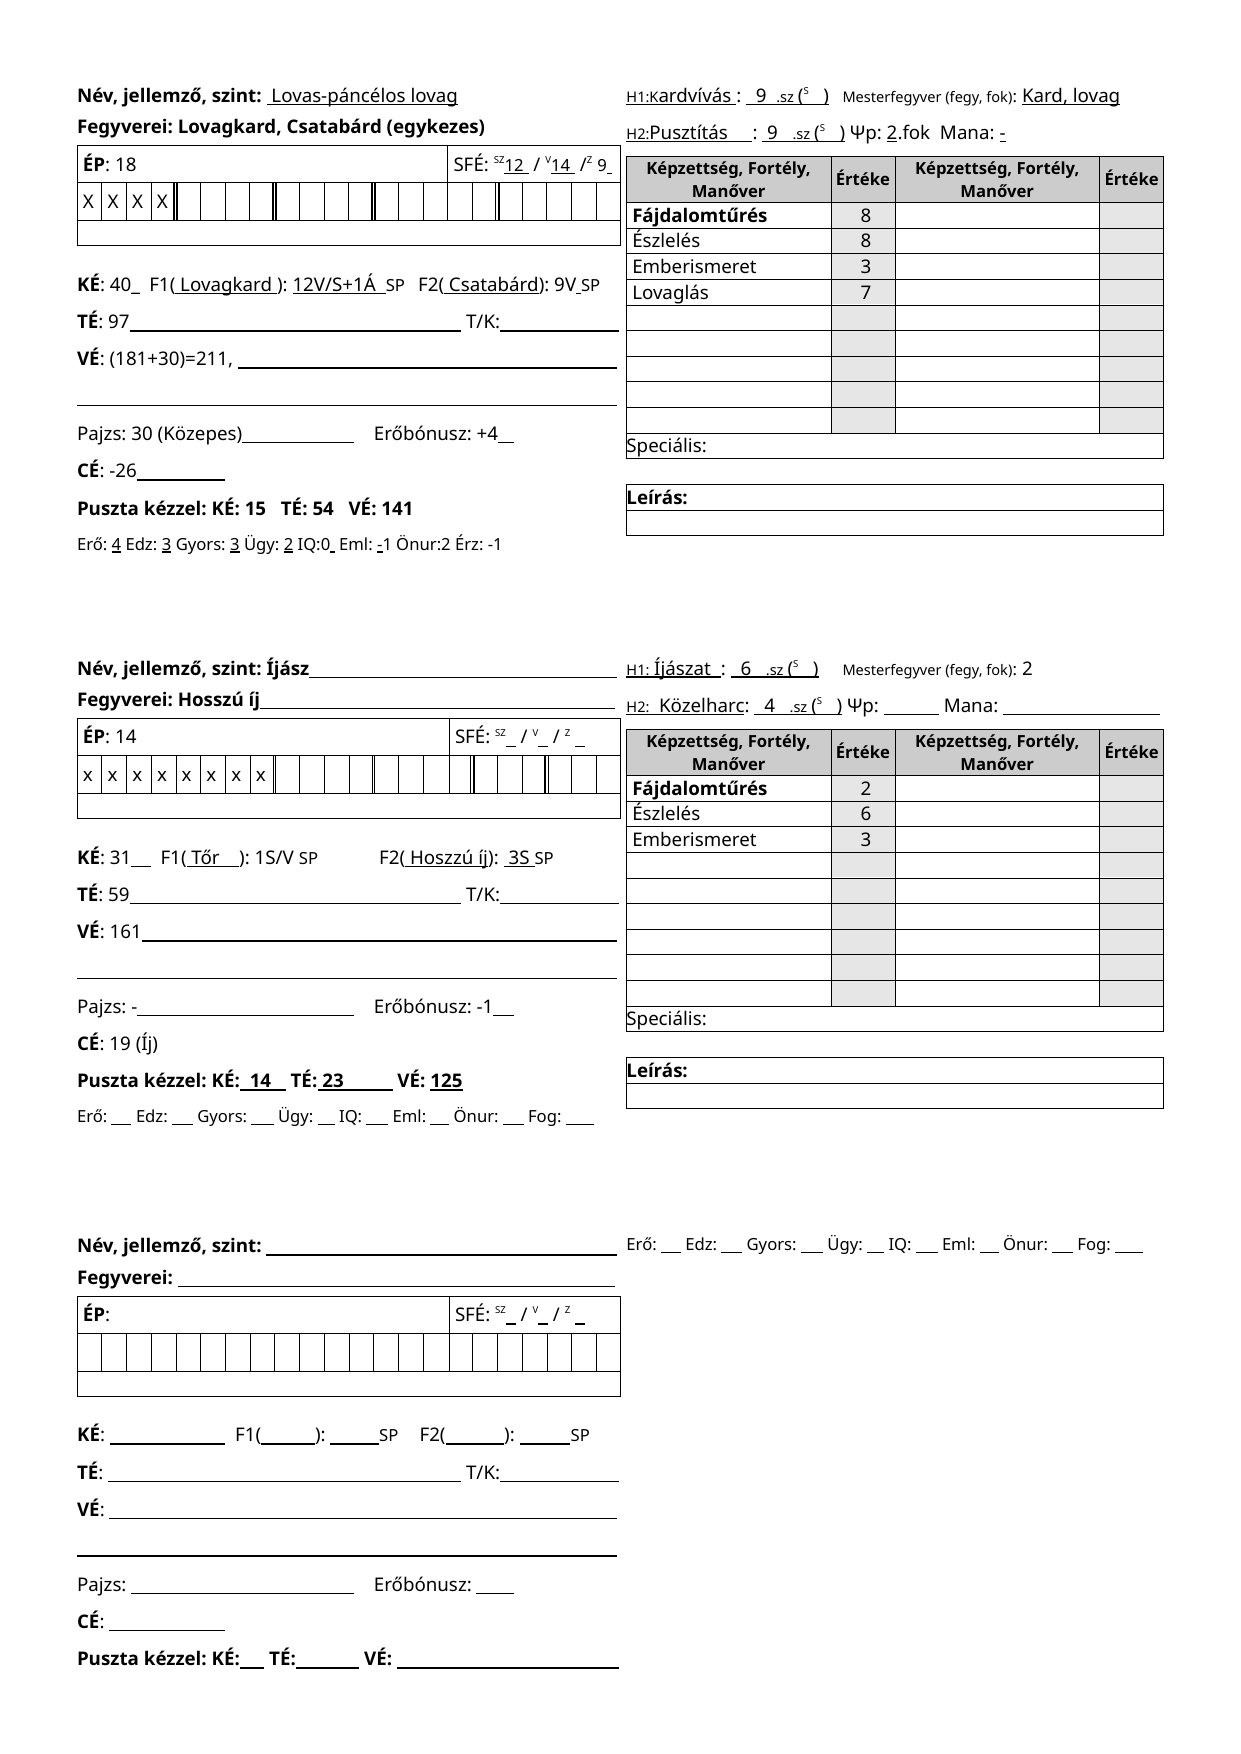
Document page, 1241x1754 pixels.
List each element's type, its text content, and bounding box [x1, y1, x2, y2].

table_cell [201, 183, 225, 220]
table_cell [627, 331, 831, 356]
table_cell [374, 1334, 398, 1371]
table_cell [896, 827, 1099, 852]
table_header Értéke [1100, 730, 1163, 775]
text Fegyverei: Hosszú íj [77, 686, 620, 712]
table_cell x [251, 756, 273, 793]
table_cell [1100, 776, 1163, 801]
table_cell [547, 183, 571, 220]
table_cell [627, 511, 1163, 535]
text Puszta kézzel: KÉ: TÉ: VÉ: [77, 1646, 620, 1671]
table_cell [473, 183, 495, 220]
table_cell [226, 1334, 250, 1371]
table_cell x [102, 756, 126, 793]
table_cell [627, 879, 831, 903]
text Puszta kézzel: KÉ: 15 TÉ: 54 VÉ: 141 [77, 495, 620, 520]
table_cell Fájdalomtűrés [627, 776, 831, 801]
text Pajzs: Erőbónusz: [77, 1571, 620, 1596]
table_cell [896, 955, 1099, 980]
table_cell [832, 981, 895, 1006]
table_cell x [177, 756, 200, 793]
table_cell [627, 382, 831, 407]
table_cell [572, 756, 596, 793]
table_cell [627, 357, 831, 381]
text VÉ: (181+30)=211, [77, 346, 620, 371]
table_header Képzettség, Fortély, Manőver [627, 730, 831, 775]
table_cell [349, 183, 371, 220]
table_cell [276, 756, 299, 793]
table_cell [1100, 382, 1163, 407]
table_cell 3 [832, 827, 895, 852]
table_cell [1100, 254, 1163, 279]
table_cell 7 [832, 280, 895, 304]
table_cell [424, 183, 447, 220]
table_header Képzettség, Fortély, Manőver [896, 157, 1099, 202]
table_header ÉP: [78, 1297, 449, 1333]
table_cell [896, 357, 1099, 381]
table_cell [1100, 331, 1163, 356]
table_cell [325, 183, 348, 220]
table_cell [572, 183, 596, 220]
text Puszta kézzel: KÉ: 14 TÉ: 23 VÉ: 125 [77, 1068, 620, 1093]
text Fegyverei: Lovagkard, Csatabárd (egykezes) [77, 113, 620, 139]
text H1: Íjászat : 6 .sz (S ) Mesterfegyver (fegy, fok): 2 [626, 655, 1163, 680]
table_cell [275, 1334, 299, 1371]
table_cell [102, 1334, 126, 1371]
table_cell [448, 183, 472, 220]
table_cell [597, 756, 620, 793]
table_cell [1100, 827, 1163, 852]
table_cell [896, 229, 1099, 253]
table_cell [832, 408, 895, 433]
table_cell [1100, 203, 1163, 228]
table_header Leírás: [627, 1058, 1163, 1082]
table_cell [1100, 802, 1163, 826]
table_cell [627, 955, 831, 980]
table_cell Fájdalomtűrés [627, 203, 831, 228]
table_cell [896, 203, 1099, 228]
table_cell Speciális: [627, 1007, 1163, 1031]
table_cell [251, 1334, 274, 1371]
table_cell [399, 183, 423, 220]
table_cell [548, 1334, 571, 1371]
table_cell [399, 1334, 423, 1371]
table_cell [498, 756, 522, 793]
table_cell X [78, 183, 101, 220]
table_cell [832, 357, 895, 381]
table_cell [896, 408, 1099, 433]
table_cell [896, 254, 1099, 279]
table_cell [627, 930, 831, 954]
table_cell [375, 756, 398, 793]
table_cell [896, 331, 1099, 356]
table_cell 8 [832, 229, 895, 253]
table_cell [523, 756, 544, 793]
table_cell [896, 879, 1099, 903]
table_cell [450, 756, 470, 793]
table_cell [201, 1334, 225, 1371]
text KÉ: 31 F1( Tőr ): 1S/V SP F2( Hoszzú íj): 3S SP [77, 844, 620, 869]
table_cell [523, 1334, 547, 1371]
table_cell x [226, 756, 250, 793]
table_cell [597, 1334, 620, 1371]
table_cell [896, 382, 1099, 407]
table_cell [78, 1372, 620, 1396]
table_cell [832, 955, 895, 980]
table_cell [896, 306, 1099, 330]
table_cell [597, 183, 620, 220]
table_cell [399, 756, 423, 793]
table_cell [832, 306, 895, 330]
text TÉ: 59 T/K: [77, 881, 620, 907]
table_cell Észlelés [627, 229, 831, 253]
table_cell [1100, 879, 1163, 903]
table_cell [572, 1334, 596, 1371]
text VÉ: [77, 1496, 620, 1522]
table_cell [78, 1334, 101, 1371]
text Név, jellemző, szint: [77, 1233, 620, 1258]
table_header ÉP: 14 [78, 719, 449, 755]
table_cell [498, 1334, 522, 1371]
table_cell [832, 853, 895, 877]
text TÉ: T/K: [77, 1459, 620, 1484]
text Név, jellemző, szint: Íjász [77, 655, 620, 680]
table_cell [1100, 955, 1163, 980]
table_cell [896, 853, 1099, 877]
text CÉ: 19 (Íj) [77, 1030, 620, 1056]
text H2:Pusztítás : 9 .sz (S ) Ψp: 2.fok Mana: - [626, 119, 1163, 145]
table_cell Speciális: [627, 434, 1163, 458]
table_cell [500, 183, 522, 220]
table_cell [78, 794, 620, 818]
table_cell 6 [832, 802, 895, 826]
table_cell [127, 1334, 151, 1371]
table_cell [475, 756, 497, 793]
table_cell X [152, 183, 173, 220]
table_cell [832, 930, 895, 954]
table_cell [1100, 408, 1163, 433]
table_cell Észlelés [627, 802, 831, 826]
table_cell [549, 756, 571, 793]
table_cell [325, 1334, 349, 1371]
table_header SFÉ: SZ / V / Z [450, 719, 620, 755]
table_cell [1100, 229, 1163, 253]
text Erő: Edz: Gyors: Ügy: IQ: Eml: Önur: Fog: [626, 1233, 1163, 1255]
table_cell 8 [832, 203, 895, 228]
table_cell [1100, 853, 1163, 877]
table_header Leírás: [627, 485, 1163, 509]
table_cell [523, 183, 546, 220]
text KÉ: 40_ F1( Lovagkard ): 12V/S+1Á SP F2( Csatabárd): 9V SP [77, 271, 620, 297]
table_cell x [78, 756, 101, 793]
table_cell Emberismeret [627, 254, 831, 279]
table_cell [152, 1334, 176, 1371]
table_cell [350, 1334, 373, 1371]
table_header SFÉ: SZ / V / Z [450, 1297, 620, 1333]
table_cell Emberismeret [627, 827, 831, 852]
table_header Értéke [832, 157, 895, 202]
text Pajzs: - Erőbónusz: -1 [77, 993, 620, 1019]
text Fegyverei: [77, 1264, 620, 1289]
table_cell [250, 183, 272, 220]
table_cell [1100, 357, 1163, 381]
text KÉ: F1( ): SP F2( ): SP [77, 1422, 620, 1447]
text Erő: Edz: Gyors: Ügy: IQ: Eml: Önur: Fog: [77, 1105, 620, 1128]
table_cell Lovaglás [627, 280, 831, 304]
table_cell [424, 756, 449, 793]
table_cell [832, 331, 895, 356]
table_cell [832, 879, 895, 903]
table_cell [1100, 904, 1163, 929]
table_header ÉP: 18 [78, 146, 447, 182]
table_cell [226, 183, 249, 220]
table_cell [376, 183, 398, 220]
table_cell [1100, 306, 1163, 330]
table_cell [896, 802, 1099, 826]
table_cell [1100, 280, 1163, 304]
text VÉ: 161 [77, 918, 620, 944]
table_cell [627, 904, 831, 929]
table_cell X [102, 183, 126, 220]
text H1:Kardvívás : 9 .sz (S ) Mesterfegyver (fegy, fok): Kard, lovag [626, 82, 1163, 107]
table_cell X [127, 183, 151, 220]
table_cell [178, 183, 200, 220]
table_cell [627, 306, 831, 330]
table_cell [424, 1334, 449, 1371]
table_cell [627, 408, 831, 433]
table_cell [300, 1334, 324, 1371]
table_cell [277, 183, 299, 220]
table_header Képzettség, Fortély, Manőver [896, 730, 1099, 775]
table_cell [627, 1084, 1163, 1108]
table_cell [300, 756, 324, 793]
table_cell 3 [832, 254, 895, 279]
text TÉ: 97 T/K: [77, 308, 620, 334]
table_cell [627, 981, 831, 1006]
text Erő: 4 Edz: 3 Gyors: 3 Ügy: 2 IQ:0 Eml: -1 Önur:2 Érz: -1 [77, 532, 620, 555]
table_header Értéke [1100, 157, 1163, 202]
table_cell [896, 930, 1099, 954]
text Pajzs: 30 (Közepes) Erőbónusz: +4 [77, 420, 620, 446]
text Név, jellemző, szint: Lovas-páncélos lovag [77, 82, 620, 107]
table_cell [896, 981, 1099, 1006]
table_cell [473, 1334, 497, 1371]
table_cell [832, 382, 895, 407]
table_header Képzettség, Fortély, Manőver [627, 157, 831, 202]
table_cell x [152, 756, 176, 793]
text H2: Közelharc: 4 .sz (S ) Ψp: Mana: [626, 692, 1163, 718]
table_cell [350, 756, 372, 793]
table_cell x [201, 756, 225, 793]
table_cell [896, 776, 1099, 801]
table_cell [450, 1334, 472, 1371]
table_cell [300, 183, 324, 220]
text CÉ: -26 [77, 457, 620, 483]
table_header SFÉ: SZ12 / V14 /Z 9 [448, 146, 620, 182]
table_cell [177, 1334, 200, 1371]
table_cell x [127, 756, 151, 793]
table_cell [896, 280, 1099, 304]
table_cell [325, 756, 349, 793]
table_header Értéke [832, 730, 895, 775]
table_cell [832, 904, 895, 929]
table_cell 2 [832, 776, 895, 801]
table_cell [78, 221, 620, 245]
table_cell [1100, 981, 1163, 1006]
table_cell [627, 853, 831, 877]
text CÉ: [77, 1608, 620, 1634]
table_cell [1100, 930, 1163, 954]
table_cell [896, 904, 1099, 929]
